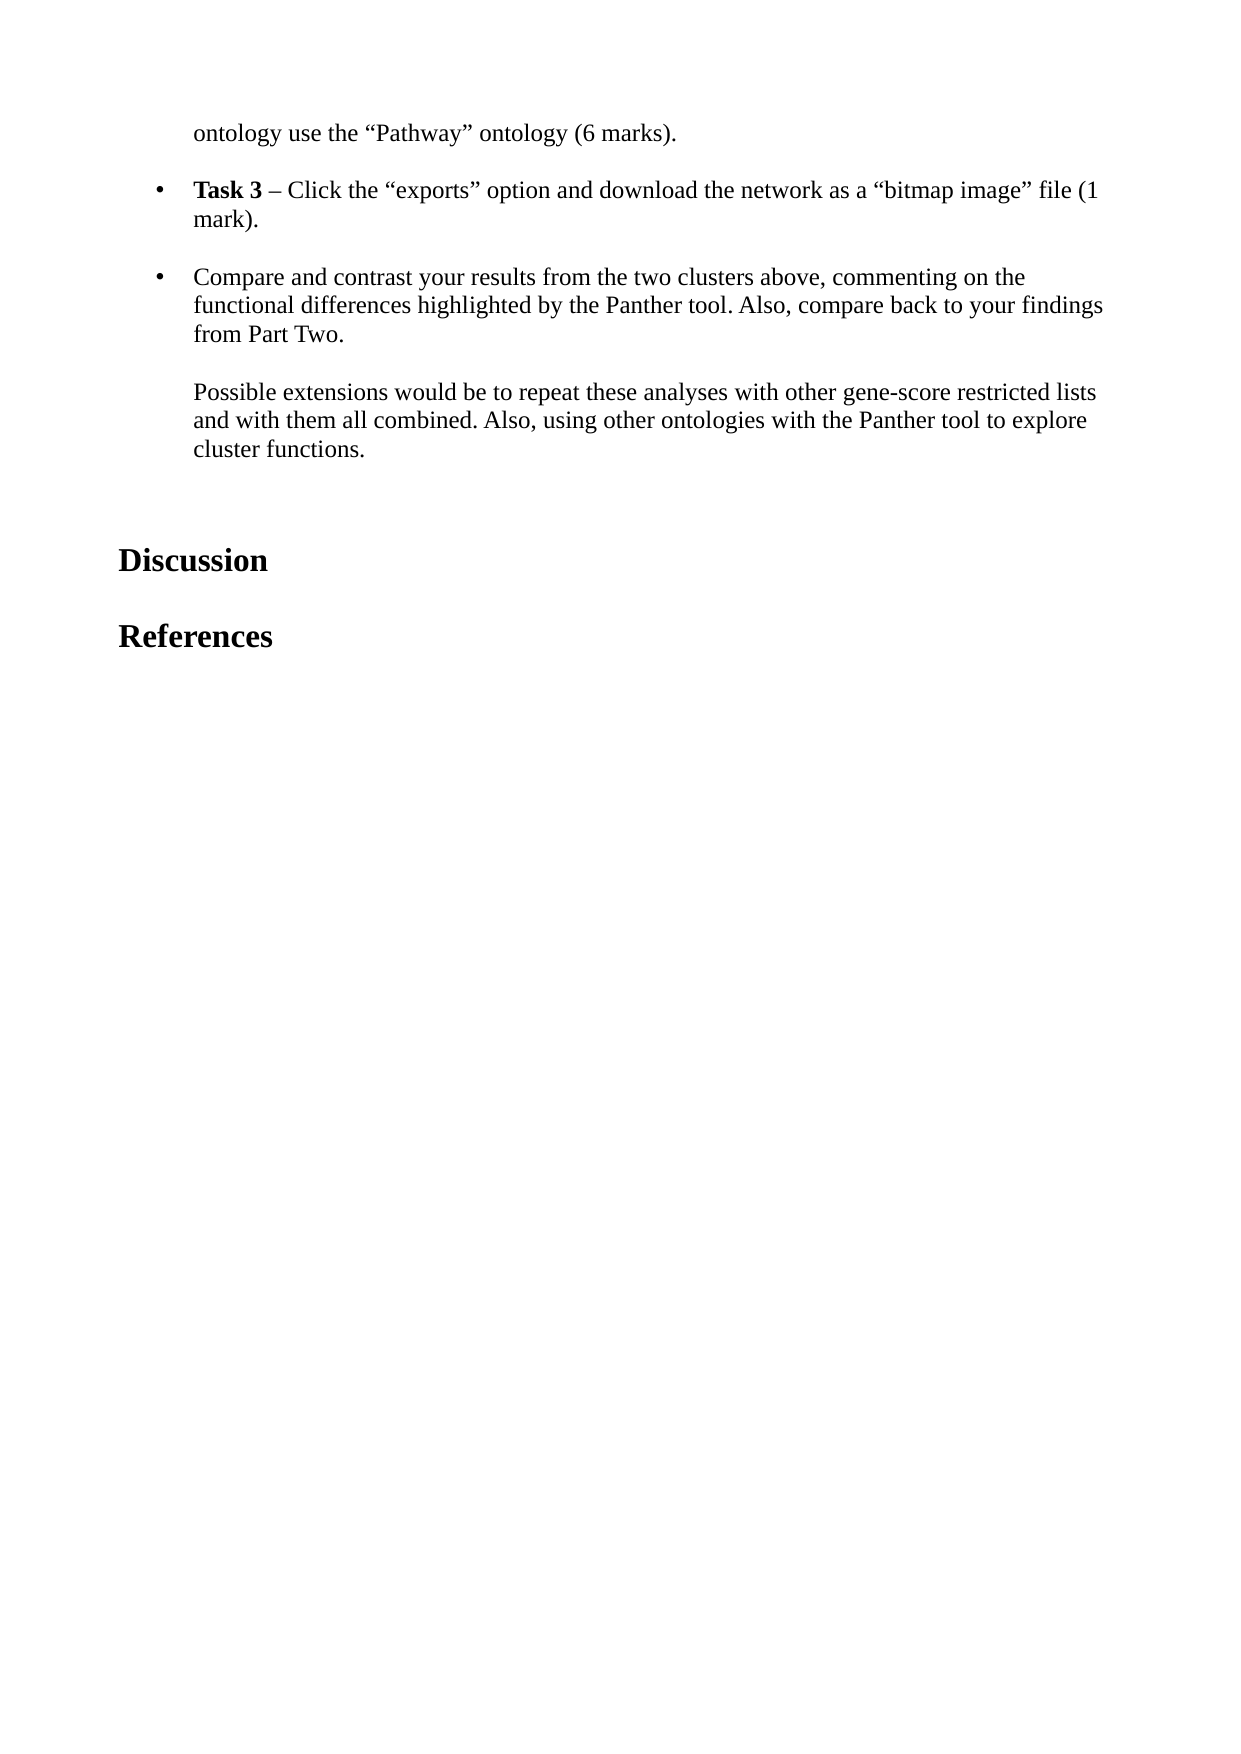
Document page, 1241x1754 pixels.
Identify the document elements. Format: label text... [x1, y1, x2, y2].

text Discussion [118, 540, 1122, 616]
list Task 3 – Click the “exports” option and download the network as a “bitmap image” file (1 mark). [156, 176, 1122, 262]
text References [118, 616, 1122, 655]
list ontology use the “Pathway” ontology (6 marks). [156, 118, 1122, 176]
list Compare and contrast your results from the two clusters above, commenting on the functional differences highlighted by the Panther tool. Also, compare back to your findings from Part Two. Possible extensions would be to repeat these analyses with other gene-score restricted lists and with them all combined. Also, using other ontologies with the Panther tool to explore cluster functions. [156, 262, 1122, 463]
